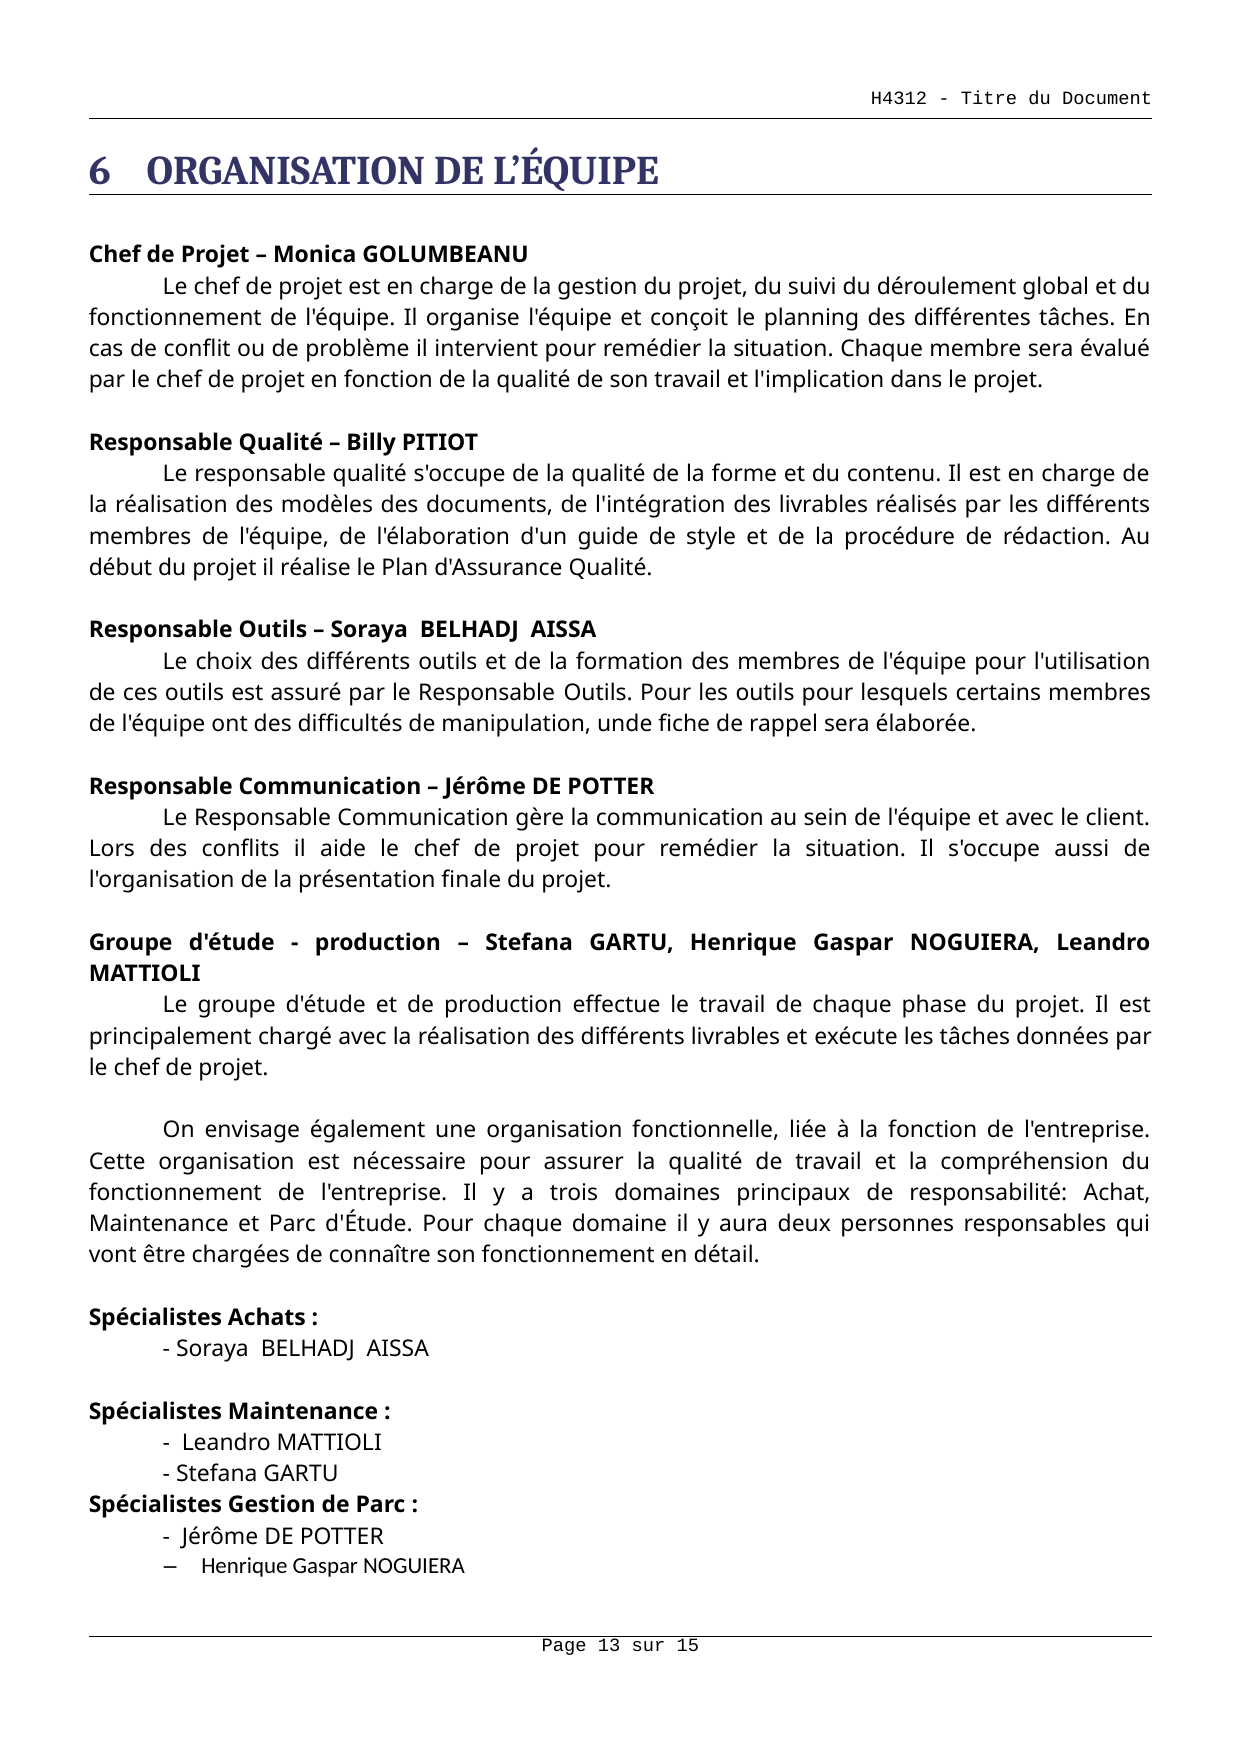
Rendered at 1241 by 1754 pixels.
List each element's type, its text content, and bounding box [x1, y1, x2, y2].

text On envisage également une organisation fonctionnelle, liée à la fonction de l'entreprise. Cette organisation est nécessaire pour assurer la qualité de travail et la compréhension du fonctionnement de l'entreprise. Il y a trois domaines principaux de responsabilité: Achat, Maintenance et Parc d'Étude. Pour chaque domaine il y aura deux personnes responsables qui vont être chargées de connaître son fonctionnement en détail. [88, 1113, 1152, 1269]
text Le choix des différents outils et de la formation des membres de l'équipe pour l'utilisation de ces outils est assuré par le Responsable Outils. Pour les outils pour lesquels certains membres de l'équipe ont des difficultés de manipulation, unde fiche de rappel sera élaborée. [88, 644, 1152, 738]
text Spécialistes Achats : [88, 1301, 1152, 1332]
text Responsable Communication – Jérôme DE POTTER [88, 769, 1152, 801]
text Spécialistes Gestion de Parc : [88, 1488, 1152, 1519]
text Responsable Qualité – Billy PITIOT [88, 426, 1152, 457]
text Groupe d'étude - production – Stefana GARTU, Henrique Gaspar NOGUIERA, Leandro MATTIOLI [88, 926, 1152, 988]
text - Leandro MATTIOLI [88, 1426, 1152, 1457]
text - Jérôme DE POTTER [88, 1519, 1152, 1551]
text Le responsable qualité s'occupe de la qualité de la forme et du contenu. Il est en charge de la réalisation des modèles des documents, de l'intégration des livrables réalisés par les différents membres de l'équipe, de l'élaboration d'un guide de style et de la procédure de rédaction. Au début du projet il réalise le Plan d'Assurance Qualité. [88, 457, 1152, 582]
text - Soraya BELHADJ AISSA [88, 1332, 1152, 1363]
text Chef de Projet – Monica GOLUMBEANU [88, 238, 1152, 269]
text Spécialistes Maintenance : [88, 1394, 1152, 1426]
text Le chef de projet est en charge de la gestion du projet, du suivi du déroulement global et du fonctionnement de l'équipe. Il organise l'équipe et conçoit le planning des différentes tâches. En cas de conflit ou de problème il intervient pour remédier la situation. Chaque membre sera évalué par le chef de projet en fonction de la qualité de son travail et l'implication dans le projet. [88, 269, 1152, 394]
text Le groupe d'étude et de production effectue le travail de chaque phase du projet. Il est principalement chargé avec la réalisation des différents livrables et exécute les tâches données par le chef de projet. [88, 988, 1152, 1082]
text Responsable Outils – Soraya BELHADJ AISSA [88, 613, 1152, 644]
text Le Responsable Communication gère la communication au sein de l'équipe et avec le client. Lors des conflits il aide le chef de projet pour remédier la situation. Il s'occupe aussi de l'organisation de la présentation finale du projet. [88, 801, 1152, 894]
text - Stefana GARTU [88, 1457, 1152, 1488]
subtitle Organisation de l’équipe [88, 147, 1152, 194]
list Henrique Gaspar NOGUIERA [163, 1551, 1152, 1579]
